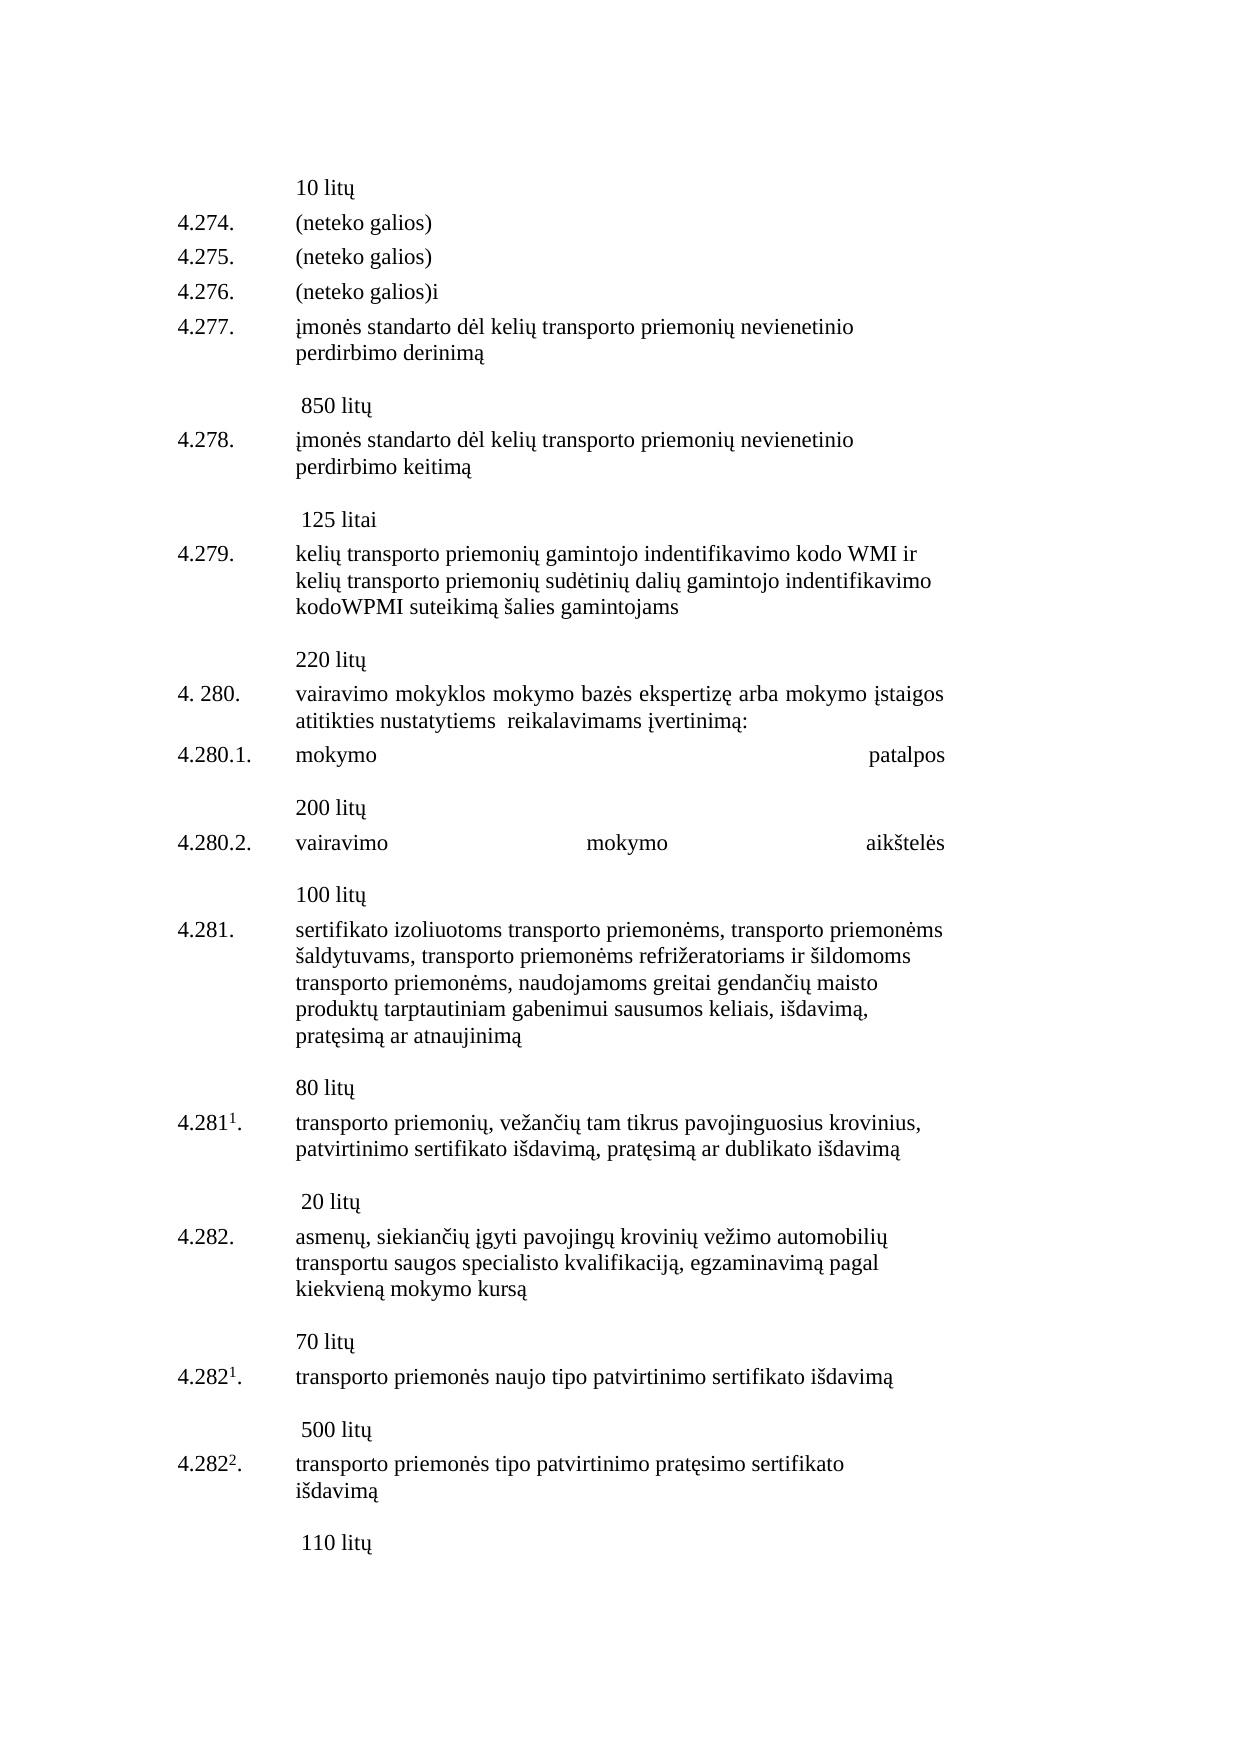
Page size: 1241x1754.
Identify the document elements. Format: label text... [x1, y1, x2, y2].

text 4.274. (neteko galios) [177, 209, 945, 235]
text 4.280.1. mokymo patalpos 200 litų [177, 741, 945, 821]
text 4.280.2. vairavimo mokymo aikštelės 100 litų [177, 829, 945, 908]
text 4.2821. transporto priemonės naujo tipo patvirtinimo sertifikato išdavimą 500 litų [177, 1363, 930, 1442]
text 4.282. asmenų, siekiančių įgyti pavojingų krovinių vežimo automobilių transportu saugos specialisto kvalifikaciją, egzaminavimą pagal kiekvieną mokymo kursą 70 litų [177, 1223, 945, 1354]
text 4.281. sertifikato izoliuotoms transporto priemonėms, transporto priemonėms šaldytuvams, transporto priemonėms refrižeratoriams ir šildomoms transporto priemonėms, naudojamoms greitai gendančių maisto produktų tarptautiniam gabenimui sausumos keliais, išdavimą, pratęsimą ar atnaujinimą 80 litų [177, 916, 945, 1101]
text 10 litų [176, 148, 945, 200]
text 4. 280. vairavimo mokyklos mokymo bazės ekspertizę arba mokymo įstaigos atitikties nustatytiems reikalavimams įvertinimą: [177, 680, 945, 733]
text 4.277. įmonės standarto dėl kelių transporto priemonių nevienetinio perdirbimo derinimą 850 litų [177, 313, 930, 418]
text 4.279. kelių transporto priemonių gamintojo indentifikavimo kodo WMI ir kelių transporto priemonių sudėtinių dalių gamintojo indentifikavimo kodoWPMI suteikimą šalies gamintojams 220 litų [177, 540, 945, 672]
text 4.275. (neteko galios) [177, 243, 945, 270]
text 4.2811. transporto priemonių, vežančių tam tikrus pavojinguosius krovinius, patvirtinimo sertifikato išdavimą, pratęsimą ar dublikato išdavimą 20 litų [177, 1109, 930, 1214]
text 4.278. įmonės standarto dėl kelių transporto priemonių nevienetinio perdirbimo keitimą 125 litai [177, 427, 930, 532]
text 4.2822. transporto priemonės tipo patvirtinimo pratęsimo sertifikato išdavimą 110 litų [177, 1450, 930, 1556]
text 4.276. (neteko galios)i [177, 278, 945, 304]
